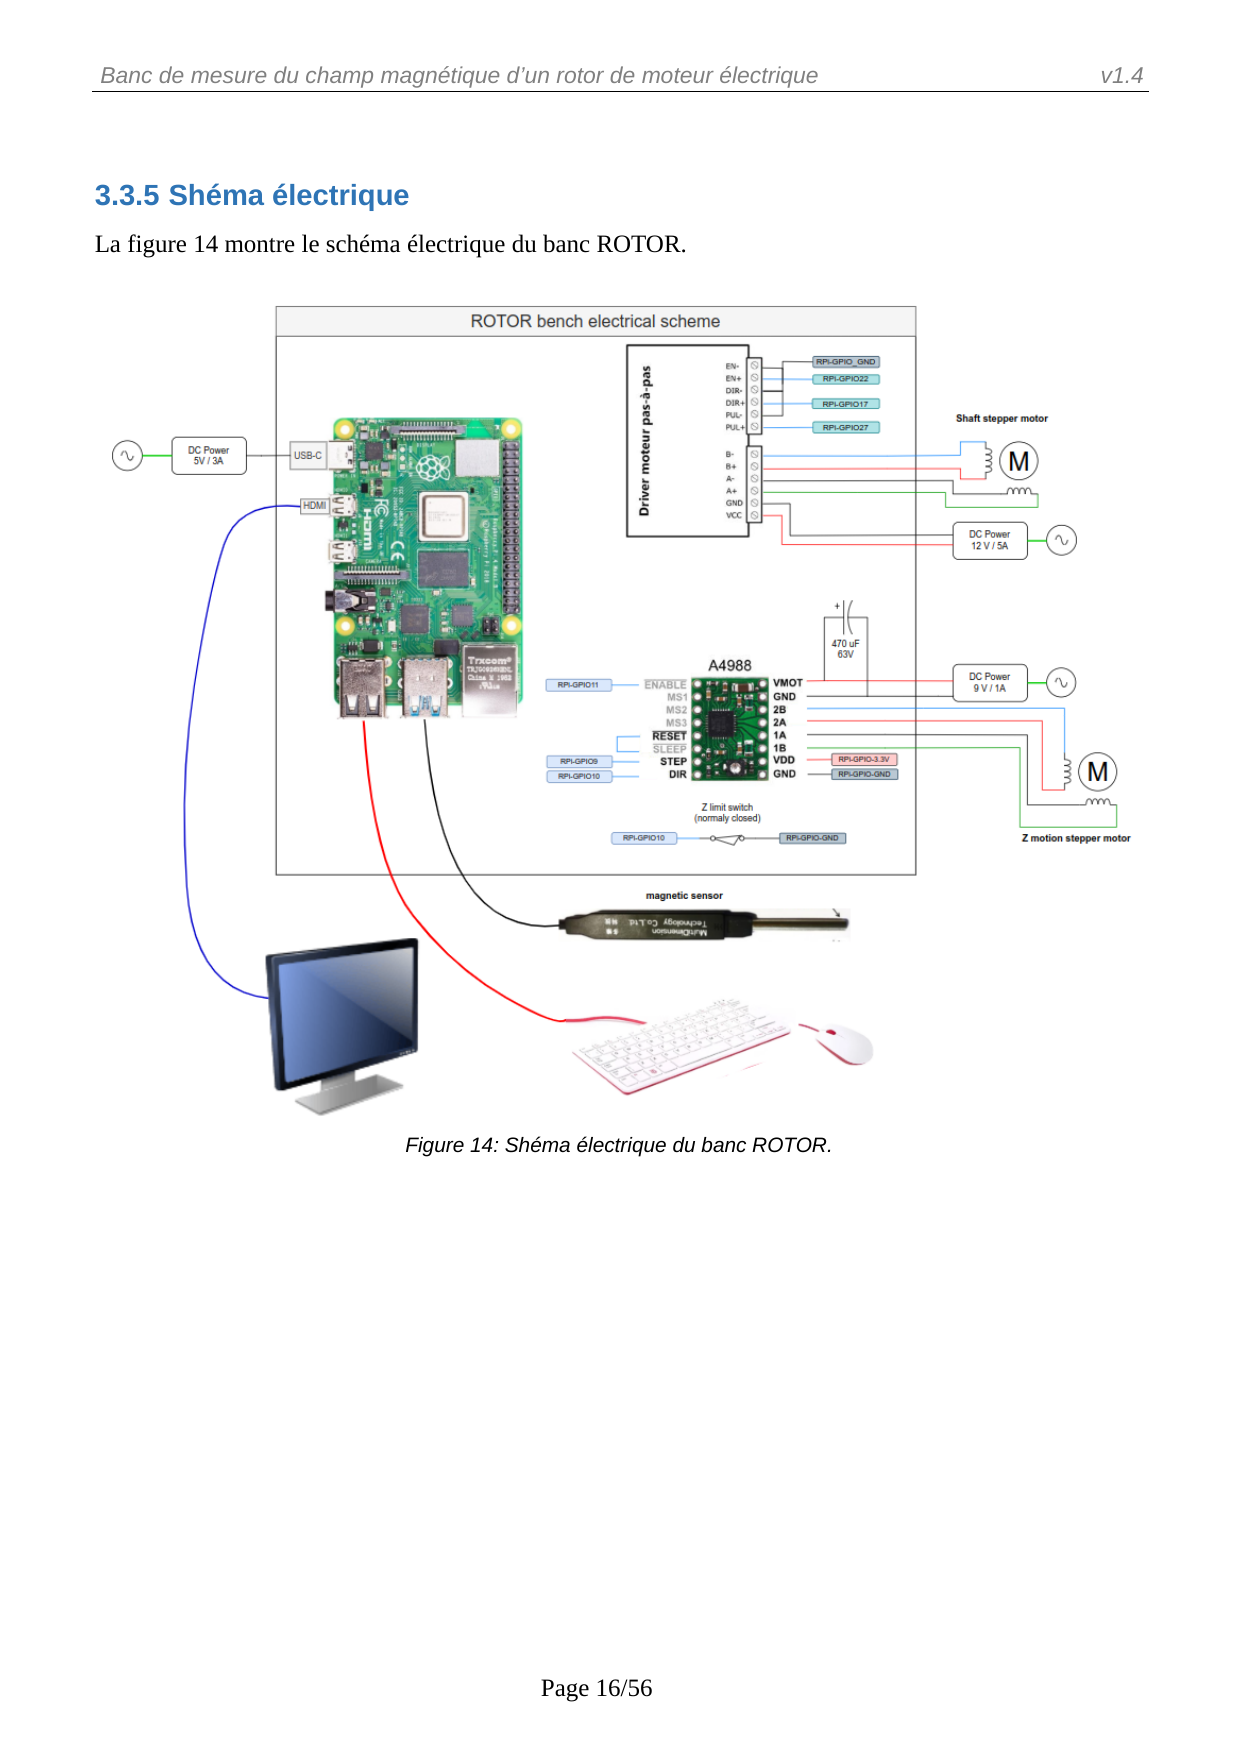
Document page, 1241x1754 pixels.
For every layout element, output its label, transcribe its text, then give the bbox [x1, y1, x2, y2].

text La figure 14 montre le schéma électrique du banc ROTOR. [94, 229, 1146, 258]
text Figure 14: Shéma électrique du banc ROTOR. [40, 1120, 1201, 1156]
subtitle Shéma électrique [94, 178, 1146, 212]
picture [94, 289, 1146, 1120]
